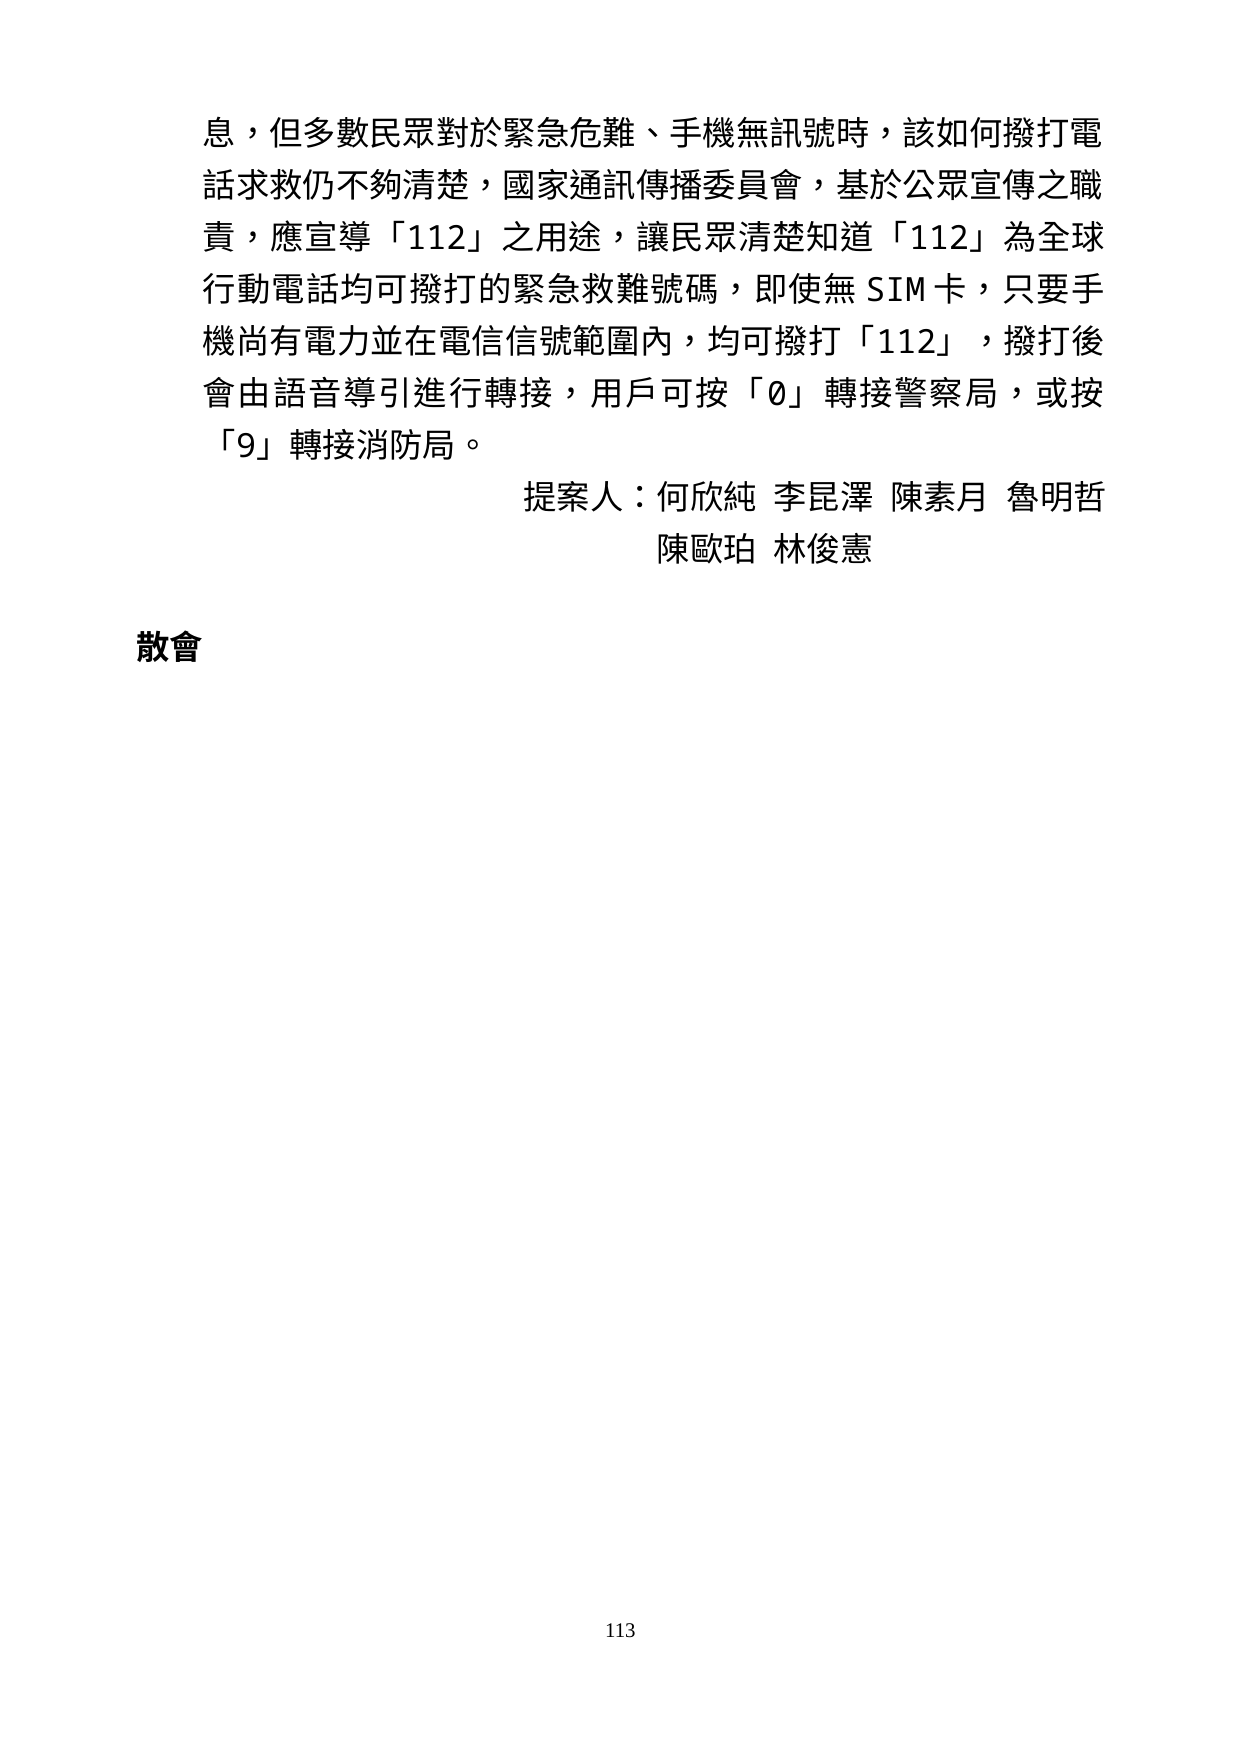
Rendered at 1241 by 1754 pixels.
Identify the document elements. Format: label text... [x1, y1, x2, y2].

text 息，但多數民眾對於緊急危難、手機無訊號時，該如何撥打電話求救仍不夠清楚，國家通訊傳播委員會，基於公眾宣傳之職責，應宣導「112」之用途，讓民眾清楚知道「112」為全球行動電話均可撥打的緊急救難號碼，即使無SIM卡，只要手機尚有電力並在電信信號範圍內，均可撥打「112」，撥打後會由語音導引進行轉接，用戶可按「0」轉接警察局，或按「9」轉接消防局。 [136, 103, 1104, 468]
text 散會 [136, 603, 1104, 666]
text 提案人：何欣純 李昆澤 陳素月 魯明哲陳歐珀 林俊憲 [523, 468, 1117, 572]
